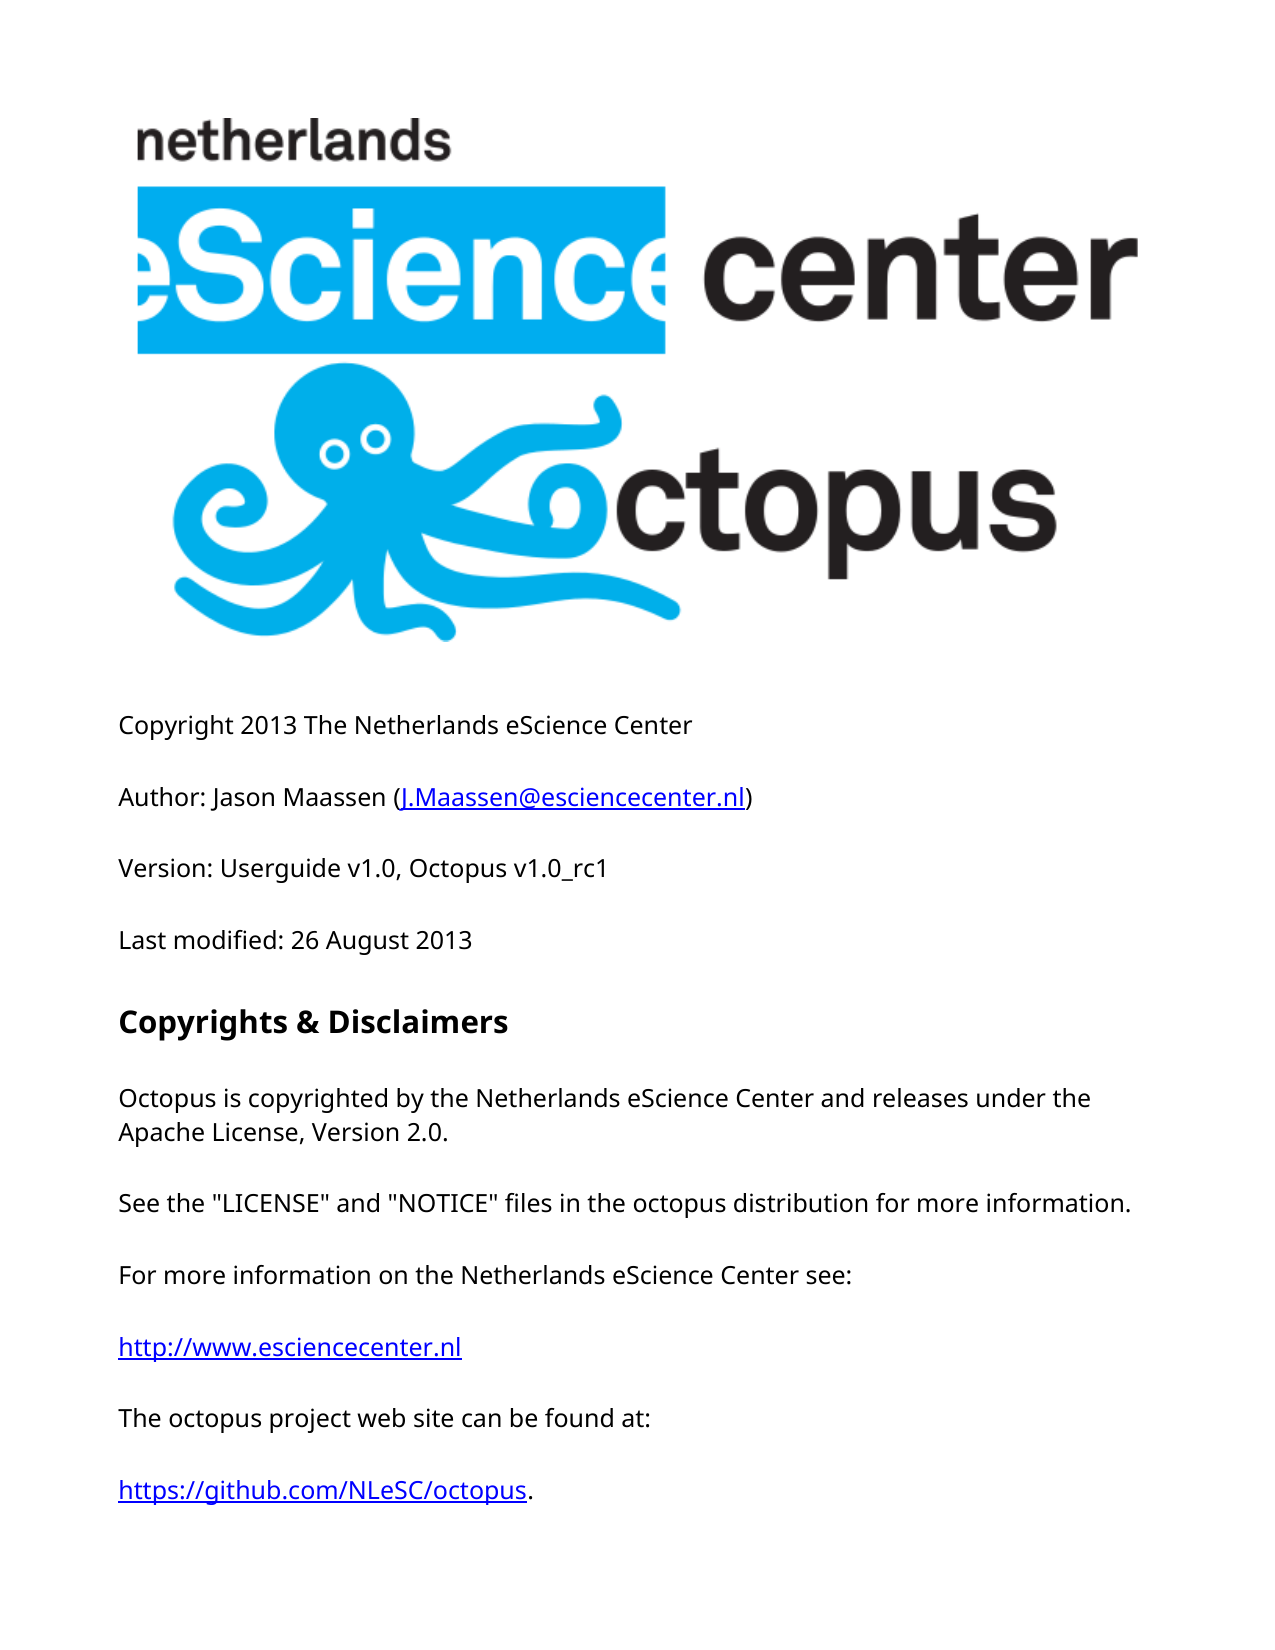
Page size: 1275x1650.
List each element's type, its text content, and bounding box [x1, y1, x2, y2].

picture [555, 237, 624, 321]
picture [176, 209, 263, 322]
picture [387, 237, 460, 322]
text For more information on the Netherlands eScience Center see: [118, 1258, 1157, 1292]
text Author: Jason Maassen (J.Maassen@esciencecenter.nl) [118, 779, 1157, 813]
picture [137, 118, 1138, 642]
text Version: Userguide v1.0, Octopus v1.0_rc1 [118, 851, 1157, 885]
picture [137, 295, 168, 321]
text See the "LICENSE" and "NOTICE" files in the octopus distribution for more information. [118, 1186, 1157, 1220]
text Last modified: 26 August 2013 [118, 922, 1157, 957]
picture [353, 239, 373, 319]
text https://github.com/NLeSC/octopus. [118, 1472, 1157, 1506]
text Octopus is copyrighted by the Netherlands eScience Center and releases under the Apache License, Version 2.0. [118, 1080, 1157, 1148]
picture [270, 237, 341, 321]
text Copyright 2013 The Netherlands eScience Center [118, 708, 1157, 742]
text http://www.esciencecenter.nl [118, 1329, 1157, 1363]
picture [473, 237, 542, 319]
text Copyrights & Disclaimers [118, 1000, 1157, 1043]
text The octopus project web site can be found at: [118, 1401, 1157, 1435]
picture [137, 237, 170, 286]
picture [353, 209, 374, 228]
